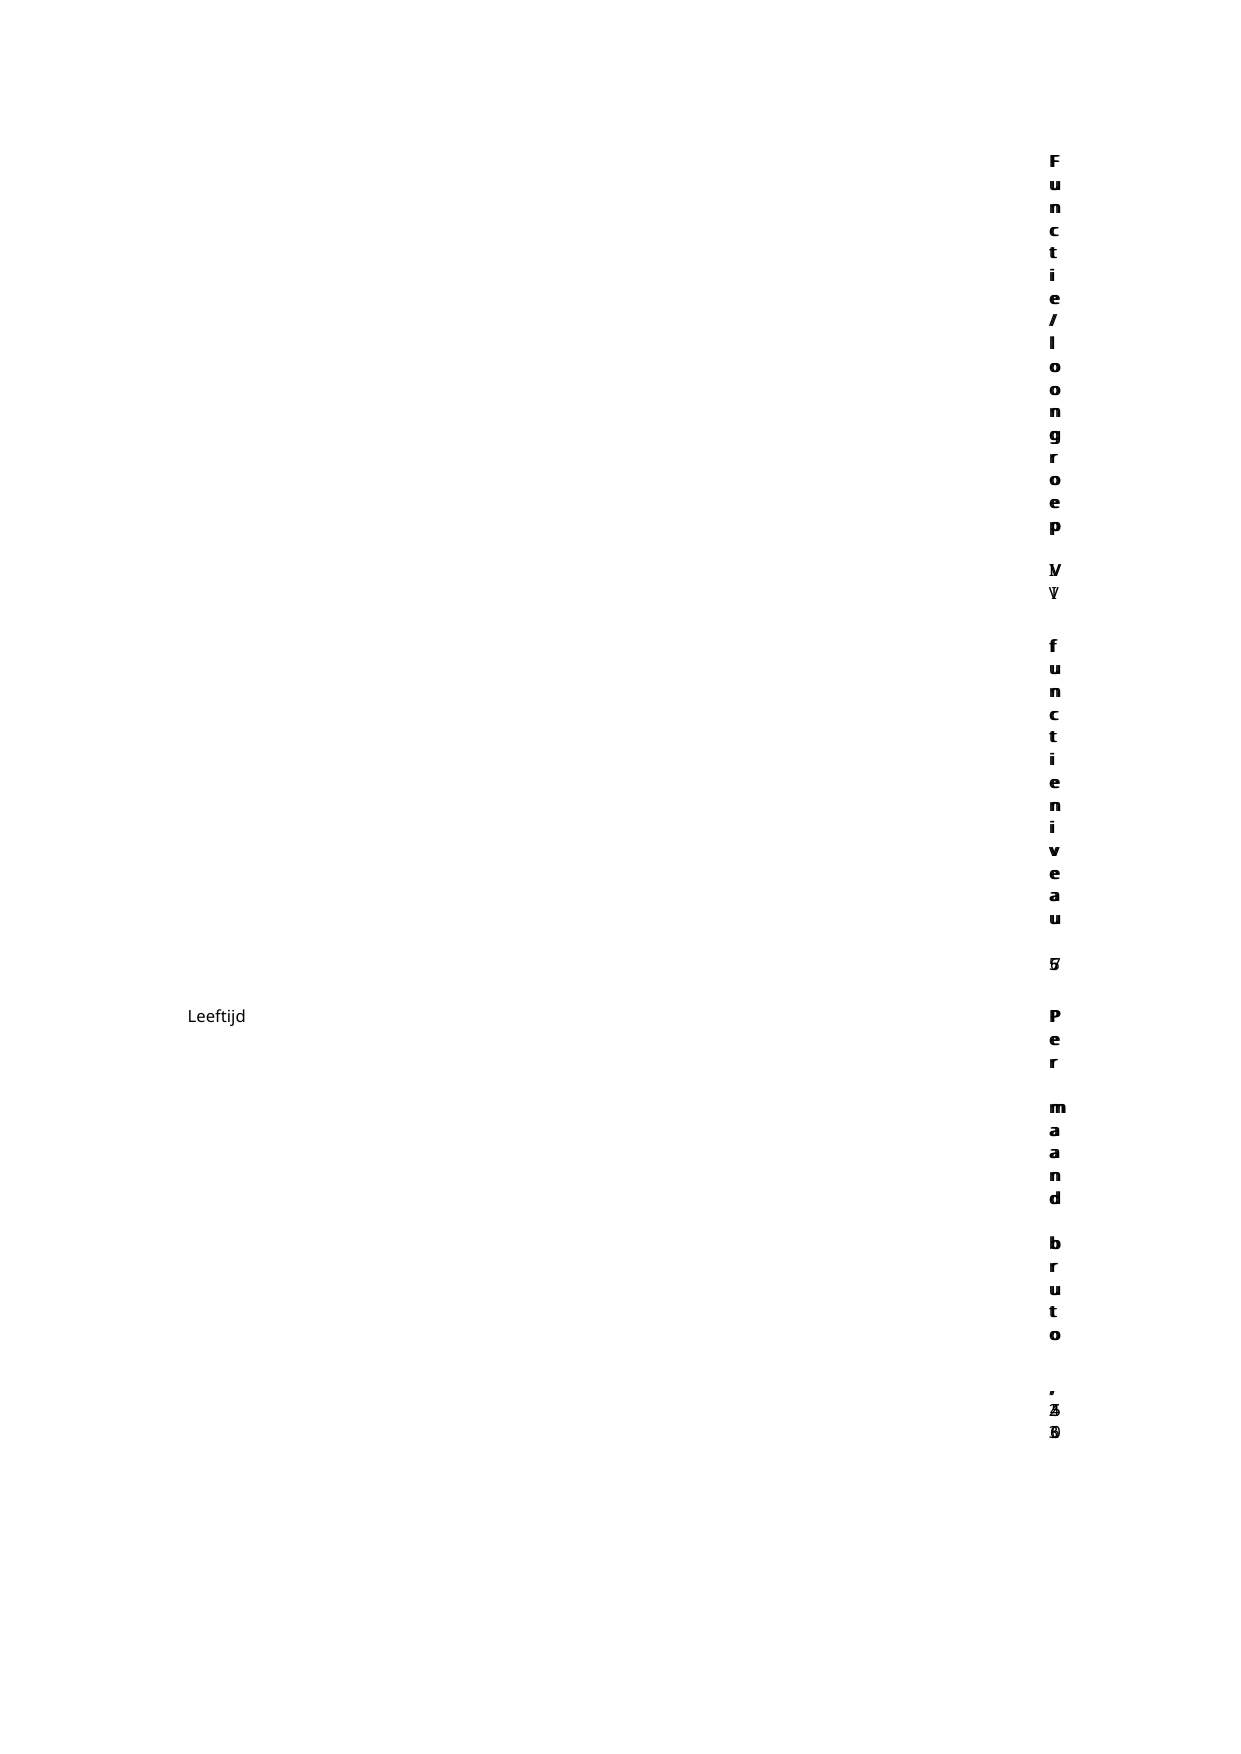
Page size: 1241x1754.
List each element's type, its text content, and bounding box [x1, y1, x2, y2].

table_cell [188, 1375, 1048, 1473]
table_cell Leeftijd [188, 1005, 1048, 1375]
table_header [188, 150, 1048, 1005]
